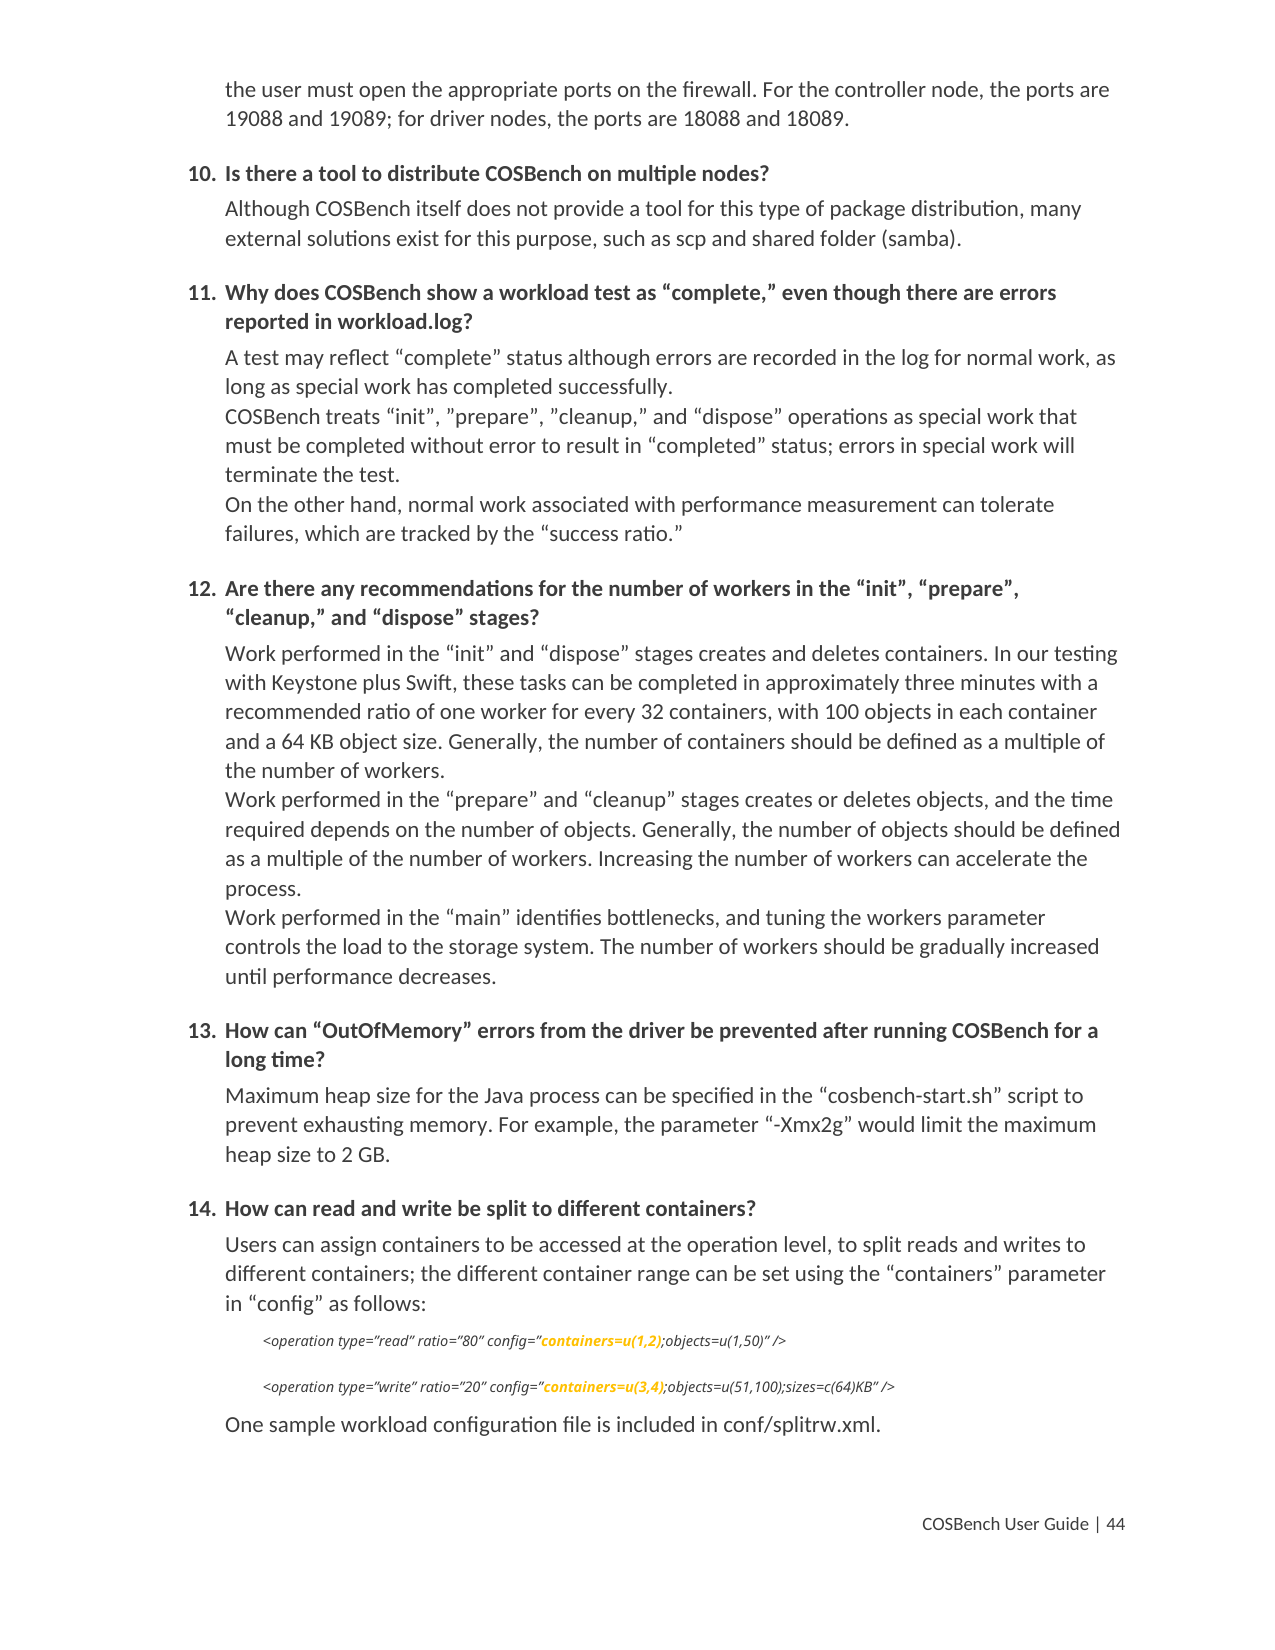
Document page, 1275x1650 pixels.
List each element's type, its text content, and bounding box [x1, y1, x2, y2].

text Users can assign containers to be accessed at the operation level, to split reads and writes to different containers; the different container range can be set using the “containers” parameter in “config” as follows: [225, 1230, 1125, 1317]
text On the other hand, normal work associated with performance measurement can tolerate failures, which are tracked by the “success ratio.” [225, 490, 1125, 547]
text COSBench treats “init”, ”prepare”, ”cleanup,” and “dispose” operations as special work that must be completed without error to result in “completed” status; errors in special work will terminate the test. [225, 402, 1125, 489]
list How can “OutOfMemory” errors from the driver be prevented after running COSBench for a long time? [187, 1016, 1125, 1074]
list Are there any recommendations for the number of workers in the “init”, “prepare”, “cleanup,” and “dispose” stages? [187, 574, 1125, 631]
text Work performed in the “main” identifies bottlenecks, and tuning the workers parameter controls the load to the storage system. The number of workers should be gradually increased until performance decreases. [225, 903, 1125, 990]
text Work performed in the “init” and “dispose” stages creates and deletes containers. In our testing with Keystone plus Swift, these tasks can be completed in approximately three minutes with a recommended ratio of one worker for every 32 containers, with 100 objects in each container and a 64 KB object size. Generally, the number of containers should be defined as a multiple of the number of workers. [225, 639, 1125, 784]
text Maximum heap size for the Java process can be specified in the “cosbench-start.sh” script to prevent exhausting memory. For example, the parameter “-Xmx2g” would limit the maximum heap size to 2 GB. [225, 1081, 1125, 1168]
text Work performed in the “prepare” and “cleanup” stages creates or deletes objects, and the time required depends on the number of objects. Generally, the number of objects should be defined as a multiple of the number of workers. Increasing the number of workers can accelerate the process. [225, 786, 1125, 902]
text A test may reflect “complete” status although errors are recorded in the log for normal work, as long as special work has completed successfully. [225, 343, 1125, 401]
list <operation type=”read” ratio=”80” config=”containers=u(1,2);objects=u(1,50)” /> [262, 1331, 1125, 1351]
list Why does COSBench show a workload test as “complete,” even though there are errors reported in workload.log? [187, 278, 1125, 336]
list <operation type=”write” ratio=”20” config=”containers=u(3,4);objects=u(51,100);sizes=c(64)KB” /> [262, 1376, 1125, 1396]
list How can read and write be split to different containers? [187, 1194, 1125, 1222]
list Is there a tool to distribute COSBench on multiple nodes? [187, 159, 1125, 187]
text Although COSBench itself does not provide a tool for this type of package distribution, many external solutions exist for this purpose, such as scp and shared folder (samba). [225, 194, 1125, 252]
text the user must open the appropriate ports on the firewall. For the controller node, the ports are 19088 and 19089; for driver nodes, the ports are 18088 and 18089. [225, 75, 1125, 132]
text One sample workload configuration file is included in conf/splitrw.xml. [225, 1410, 1125, 1438]
